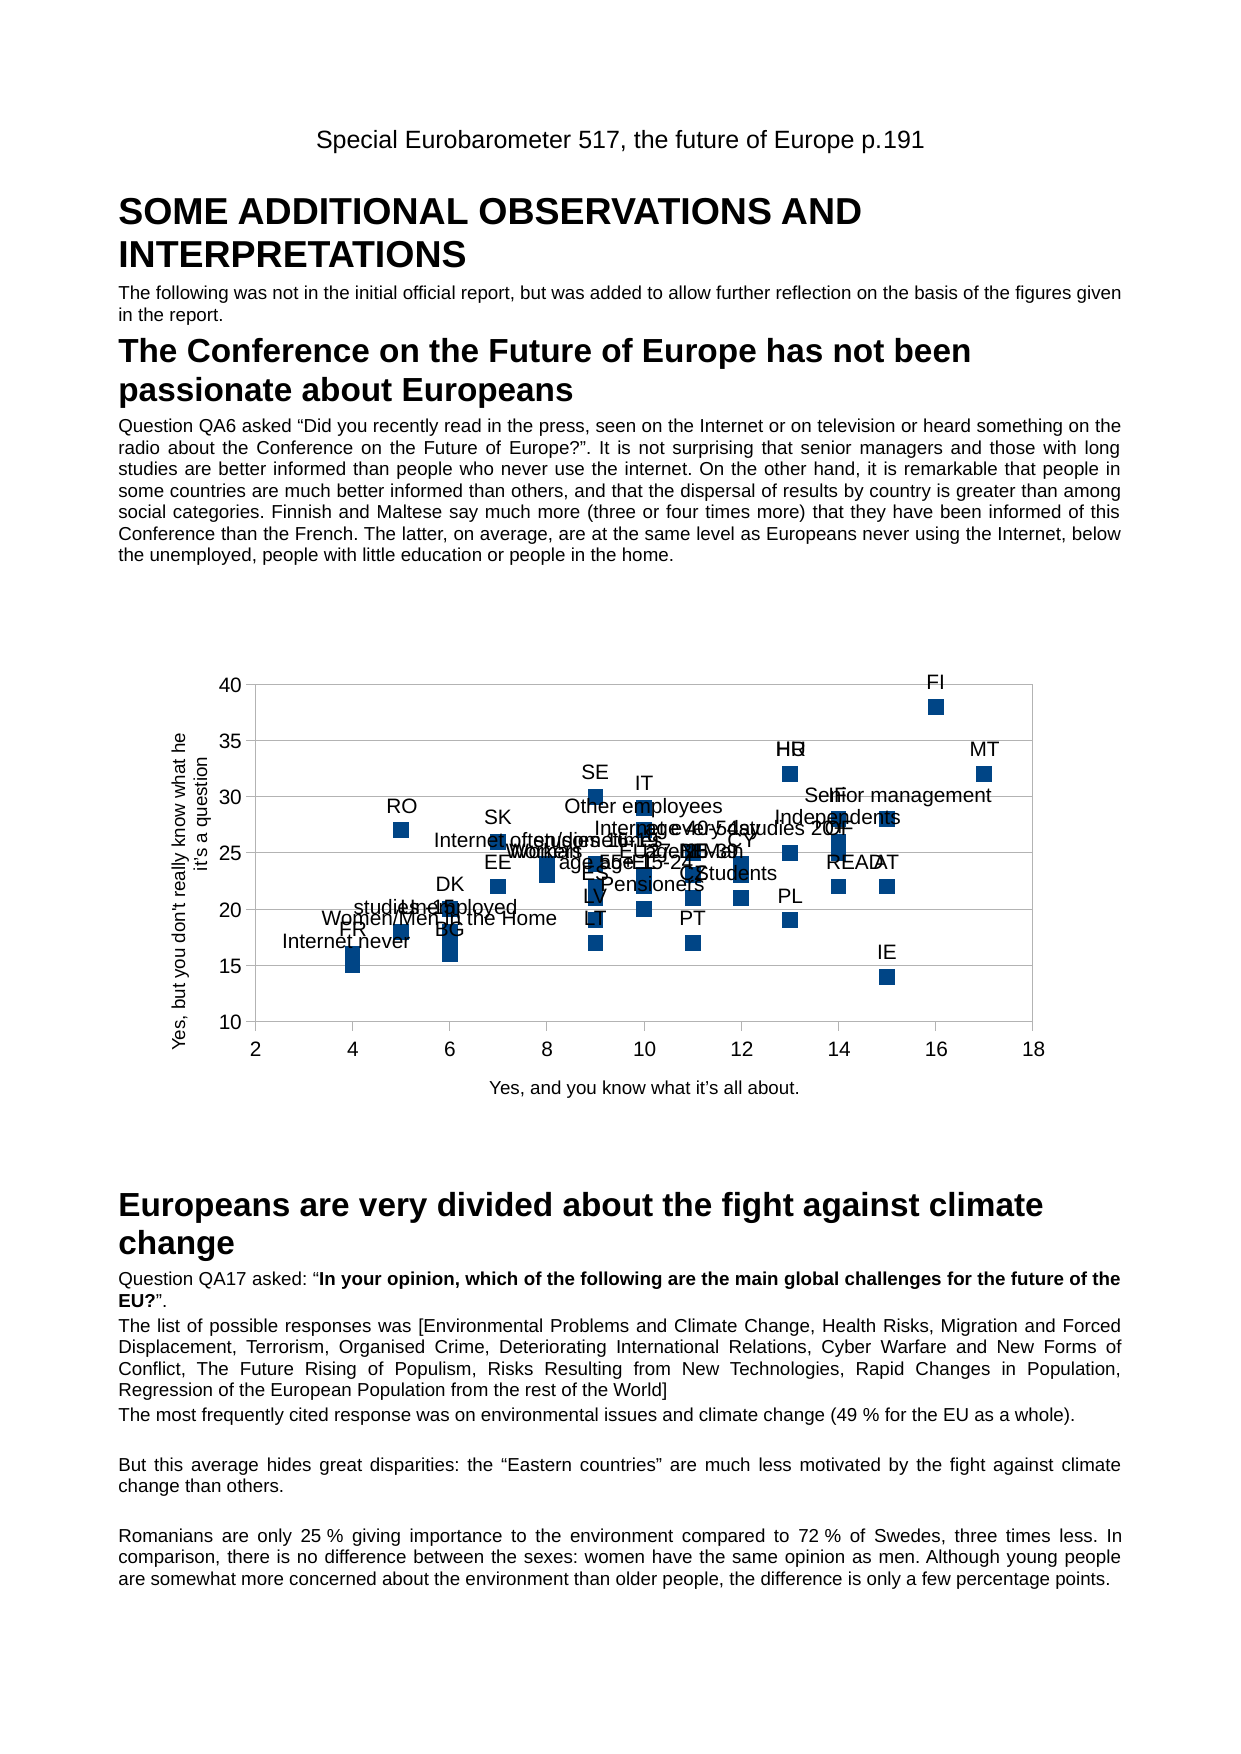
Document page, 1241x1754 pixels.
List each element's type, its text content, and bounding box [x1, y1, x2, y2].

text The most frequently cited response was on environmental issues and climate change (49 % for the EU as a whole). [118, 1404, 1122, 1425]
subtitle The Conference on the Future of Europe has not been passionate about Europeans [118, 332, 1122, 408]
subtitle SOME ADDITIONAL OBSERVATIONS AND INTERPRETATIONS [118, 189, 1122, 276]
text Question QA6 asked “Did you recently read in the press, seen on the Internet or on television or heard something on the radio about the Conference on the Future of Europe?”. It is not surprising that senior managers and those with long studies are better informed than people who never use the internet. On the other hand, it is remarkable that people in some countries are much better informed than others, and that the dispersal of results by country is greater than among social categories. Finnish and Maltese say much more (three or four times more) that they have been informed of this Conference than the French. The latter, on average, are at the same level as Europeans never using the Internet, below the unemployed, people with little education or people in the home. [118, 415, 1122, 566]
subtitle Europeans are very divided about the fight against climate change [118, 1185, 1122, 1262]
text The list of possible responses was [Environmental Problems and Climate Change, Health Risks, Migration and Forced Displacement, Terrorism, Organised Crime, Deteriorating International Relations, Cyber Warfare and New Forms of Conflict, The Future Rising of Populism, Risks Resulting from New Technologies, Rapid Changes in Population, Regression of the European Population from the rest of the World] [118, 1314, 1122, 1401]
text Question QA17 asked: “In your opinion, which of the following are the main global challenges for the future of the EU?”. [118, 1268, 1122, 1311]
text Romanians are only 25 % giving importance to the environment compared to 72 % of Swedes, three times less. In comparison, there is no difference between the sexes: women have the same opinion as men. Although young people are somewhat more concerned about the environment than older people, the difference is only a few percentage points. [118, 1524, 1122, 1589]
text The following was not in the initial official report, but was added to allow further reflection on the basis of the figures given in the report. [118, 282, 1122, 325]
text But this average hides great disparities: the “Eastern countries” are much less motivated by the fight against climate change than others. [118, 1453, 1122, 1497]
